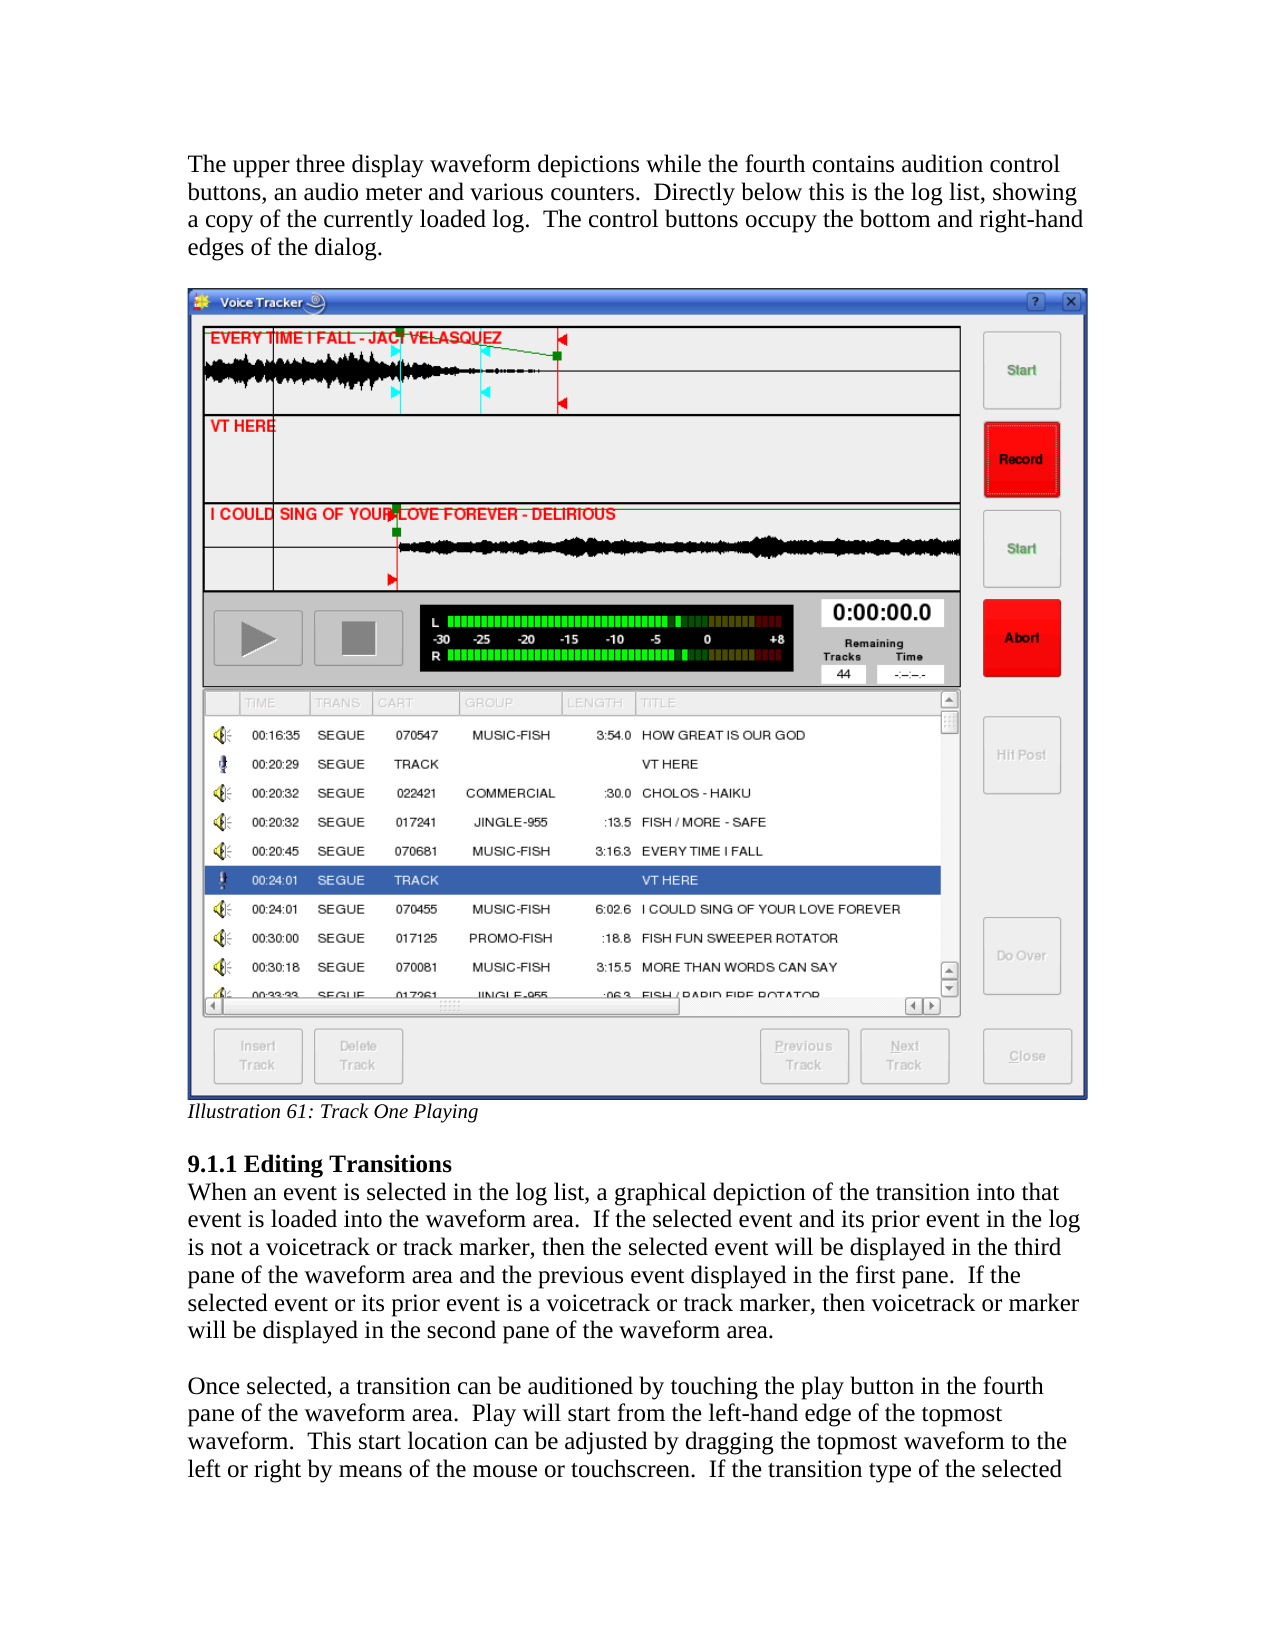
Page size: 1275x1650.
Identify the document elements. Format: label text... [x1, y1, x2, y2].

picture [187, 288, 1088, 1100]
text Once selected, a transition can be auditioned by touching the play button in the fourth pane of the waveform area. Play will start from the left-hand edge of the topmost waveform. This start location can be adjusted by dragging the topmost waveform to the left or right by means of the mouse or touchscreen. If the transition type of the selected [187, 1372, 1087, 1483]
text The upper three display waveform depictions while the fourth contains audition control buttons, an audio meter and various counters. Directly below this is the log list, showing a copy of the currently loaded log. The control buttons occupy the bottom and right-hand edges of the dialog. [187, 150, 1087, 261]
text When an event is selected in the log list, a graphical depiction of the transition into that event is loaded into the waveform area. If the selected event and its prior event in the log is not a voicetrack or track marker, then the selected event will be displayed in the third pane of the waveform area and the previous event displayed in the first pane. If the selected event or its prior event is a voicetrack or track marker, then voicetrack or marker will be displayed in the second pane of the waveform area. [187, 1178, 1087, 1344]
text 9.1.1 Editing Transitions [187, 1150, 1087, 1178]
text Illustration 61: Track One Playing [187, 1100, 1087, 1122]
